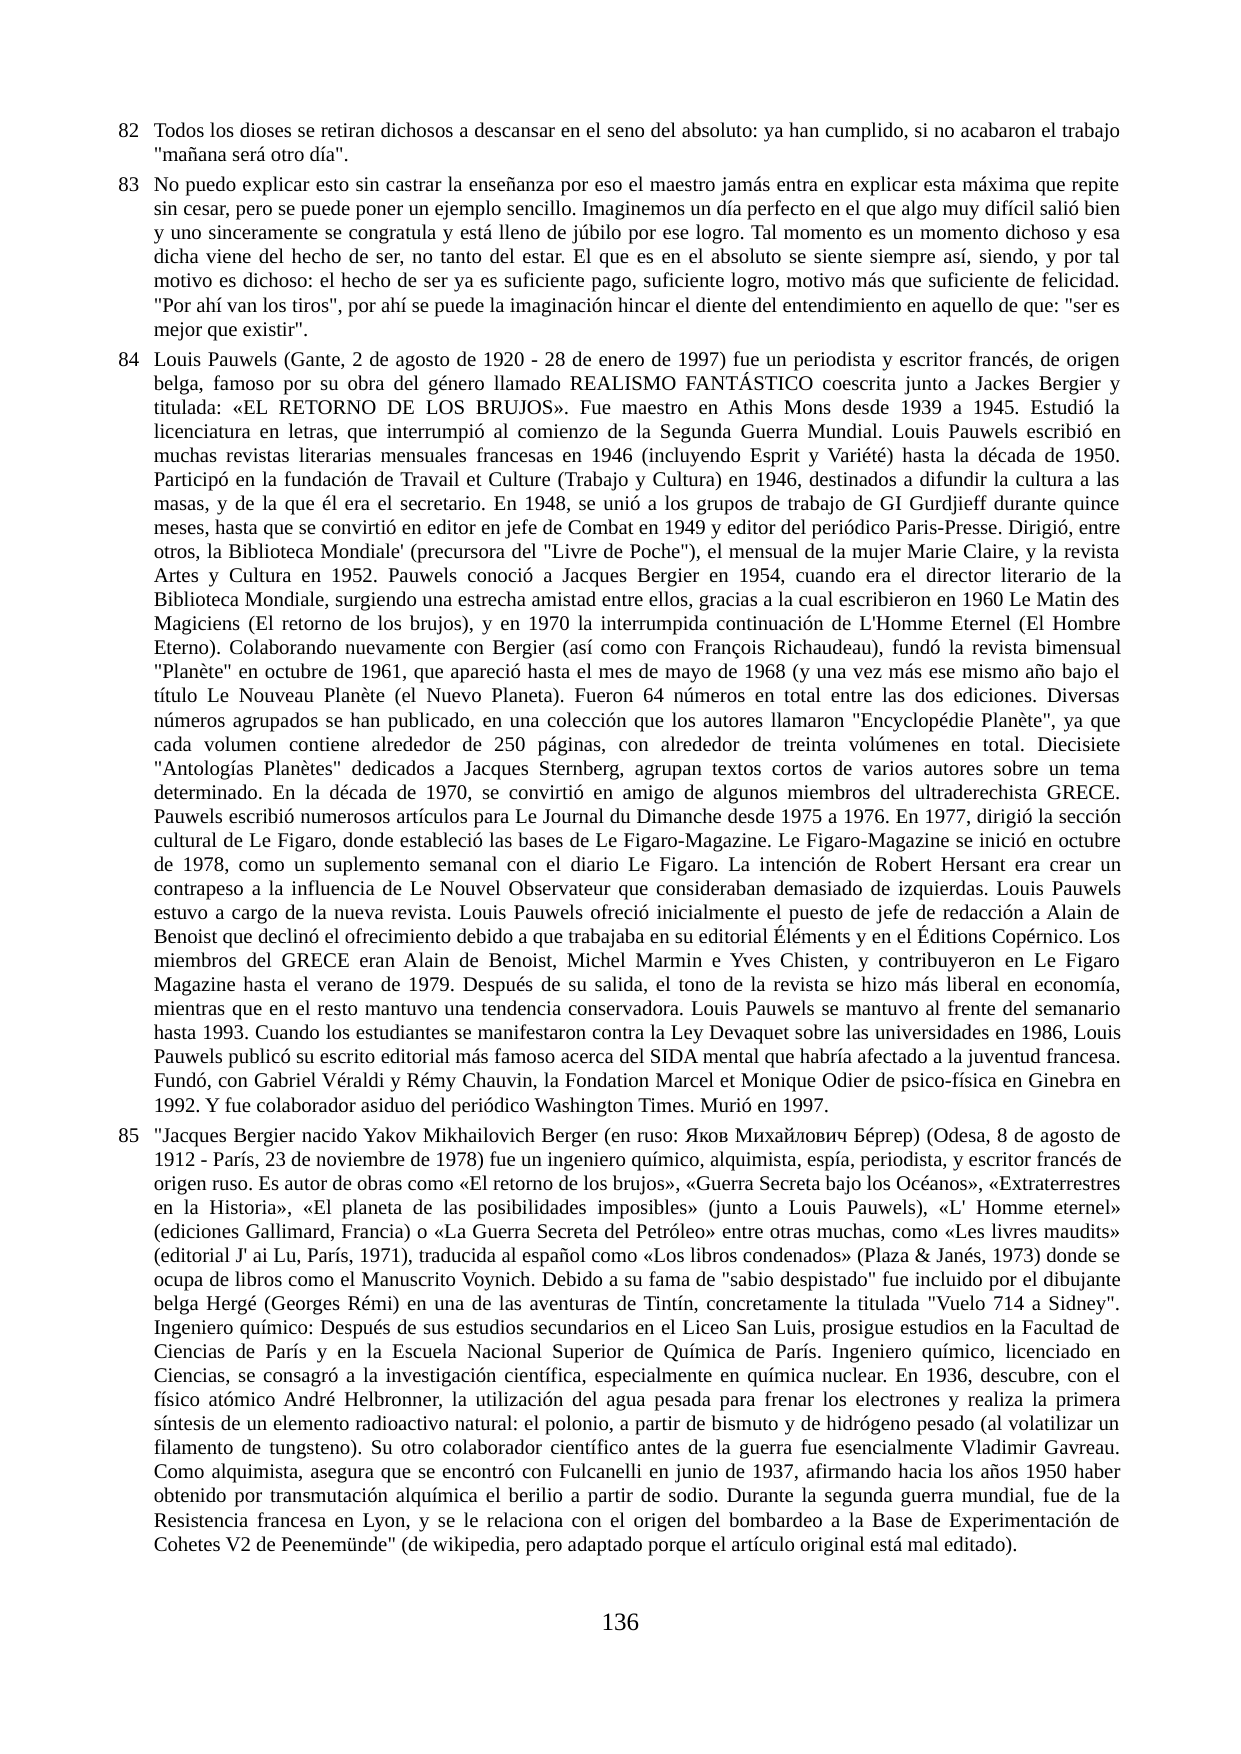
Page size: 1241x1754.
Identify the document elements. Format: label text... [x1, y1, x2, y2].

text Todos los dioses se retiran dichosos a descansar en el seno del absoluto: ya han cumplido, si no acabaron el trabajo "mañana será otro día". [118, 118, 1122, 166]
text No puedo explicar esto sin castrar la enseñanza por eso el maestro jamás entra en explicar esta máxima que repite sin cesar, pero se puede poner un ejemplo sencillo. Imaginemos un día perfecto en el que algo muy difícil salió bien y uno sinceramente se congratula y está lleno de júbilo por ese logro. Tal momento es un momento dichoso y esa dicha viene del hecho de ser, no tanto del estar. El que es en el absoluto se siente siempre así, siendo, y por tal motivo es dichoso: el hecho de ser ya es suficiente pago, suficiente logro, motivo más que suficiente de felicidad. "Por ahí van los tiros", por ahí se puede la imaginación hincar el diente del entendimiento en aquello de que: "ser es mejor que existir". [118, 172, 1122, 341]
text "Jacques Bergier nacido Yakov Mikhailovich Berger (en ruso: Яков Михайлович Бéргер) (Odesa, 8 de agosto de 1912 - París, 23 de noviembre de 1978) fue un ingeniero químico, alquimista, espía, periodista, y escritor francés de origen ruso. Es autor de obras como «El retorno de los brujos», «Guerra Secreta bajo los Océanos», «Extraterrestres en la Historia», «El planeta de las posibilidades imposibles» (junto a Louis Pauwels), «L' Homme eternel» (ediciones Gallimard, Francia) o «La Guerra Secreta del Petróleo» entre otras muchas, como «Les livres maudits» (editorial J' ai Lu, París, 1971), traducida al español como «Los libros condenados» (Plaza & Janés, 1973) donde se ocupa de libros como el Manuscrito Voynich. Debido a su fama de "sabio despistado" fue incluido por el dibujante belga Hergé (Georges Rémi) en una de las aventuras de Tintín, concretamente la titulada "Vuelo 714 a Sidney". Ingeniero químico: Después de sus estudios secundarios en el Liceo San Luis, prosigue estudios en la Facultad de Ciencias de París y en la Escuela Nacional Superior de Química de París. Ingeniero químico, licenciado en Ciencias, se consagró a la investigación científica, especialmente en química nuclear. En 1936, descubre, con el físico atómico André Helbronner, la utilización del agua pesada para frenar los electrones y realiza la primera síntesis de un elemento radioactivo natural: el polonio, a partir de bismuto y de hidrógeno pesado (al volatilizar un filamento de tungsteno). Su otro colaborador científico antes de la guerra fue esencialmente Vladimir Gavreau. Como alquimista, asegura que se encontró con Fulcanelli en junio de 1937, afirmando hacia los años 1950 haber obtenido por transmutación alquímica el berilio a partir de sodio. Durante la segunda guerra mundial, fue de la Resistencia francesa en Lyon, y se le relaciona con el origen del bombardeo a la Base de Experimentación de Cohetes V2 de Peenemünde" (de wikipedia, pero adaptado porque el artículo original está mal editado). [118, 1122, 1122, 1556]
text Louis Pauwels (Gante, 2 de agosto de 1920 - 28 de enero de 1997) fue un periodista y escritor francés, de origen belga, famoso por su obra del género llamado REALISMO FANTÁSTICO coescrita junto a Jackes Bergier y titulada: «EL RETORNO DE LOS BRUJOS». Fue maestro en Athis Mons desde 1939 a 1945. Estudió la licenciatura en letras, que interrumpió al comienzo de la Segunda Guerra Mundial. Louis Pauwels escribió en muchas revistas literarias mensuales francesas en 1946 (incluyendo Esprit y Variété) hasta la década de 1950. Participó en la fundación de Travail et Culture (Trabajo y Cultura) en 1946, destinados a difundir la cultura a las masas, y de la que él era el secretario. En 1948, se unió a los grupos de trabajo de GI Gurdjieff durante quince meses, hasta que se convirtió en editor en jefe de Combat en 1949 y editor del periódico Paris-Presse. Dirigió, entre otros, la Biblioteca Mondiale' (precursora del "Livre de Poche"), el mensual de la mujer Marie Claire, y la revista Artes y Cultura en 1952. Pauwels conoció a Jacques Bergier en 1954, cuando era el director literario de la Biblioteca Mondiale, surgiendo una estrecha amistad entre ellos, gracias a la cual escribieron en 1960 Le Matin des Magiciens (El retorno de los brujos), y en 1970 la interrumpida continuación de L'Homme Eternel (El Hombre Eterno). Colaborando nuevamente con Bergier (así como con François Richaudeau), fundó la revista bimensual "Planète" en octubre de 1961, que apareció hasta el mes de mayo de 1968 (y una vez más ese mismo año bajo el título Le Nouveau Planète (el Nuevo Planeta). Fueron 64 números en total entre las dos ediciones. Diversas números agrupados se han publicado, en una colección que los autores llamaron "Encyclopédie Planète", ya que cada volumen contiene alrededor de 250 páginas, con alrededor de treinta volúmenes en total. Diecisiete "Antologías Planètes" dedicados a Jacques Sternberg, agrupan textos cortos de varios autores sobre un tema determinado. En la década de 1970, se convirtió en amigo de algunos miembros del ultraderechista GRECE. Pauwels escribió numerosos artículos para Le Journal du Dimanche desde 1975 a 1976. En 1977, dirigió la sección cultural de Le Figaro, donde estableció las bases de Le Figaro-Magazine. Le Figaro-Magazine se inició en octubre de 1978, como un suplemento semanal con el diario Le Figaro. La intención de Robert Hersant era crear un contrapeso a la influencia de Le Nouvel Observateur que consideraban demasiado de izquierdas. Louis Pauwels estuvo a cargo de la nueva revista. Louis Pauwels ofreció inicialmente el puesto de jefe de redacción a Alain de Benoist que declinó el ofrecimiento debido a que trabajaba en su editorial Éléments y en el Éditions Copérnico. Los miembros del GRECE eran Alain de Benoist, Michel Marmin e Yves Chisten, y contribuyeron en Le Figaro Magazine hasta el verano de 1979. Después de su salida, el tono de la revista se hizo más liberal en economía, mientras que en el resto mantuvo una tendencia conservadora. Louis Pauwels se mantuvo al frente del semanario hasta 1993. Cuando los estudiantes se manifestaron contra la Ley Devaquet sobre las universidades en 1986, Louis Pauwels publicó su escrito editorial más famoso acerca del SIDA mental que habría afectado a la juventud francesa. Fundó, con Gabriel Véraldi y Rémy Chauvin, la Fondation Marcel et Monique Odier de psico-física en Ginebra en 1992. Y fue colaborador asiduo del periódico Washington Times. Murió en 1997. [118, 347, 1122, 1117]
